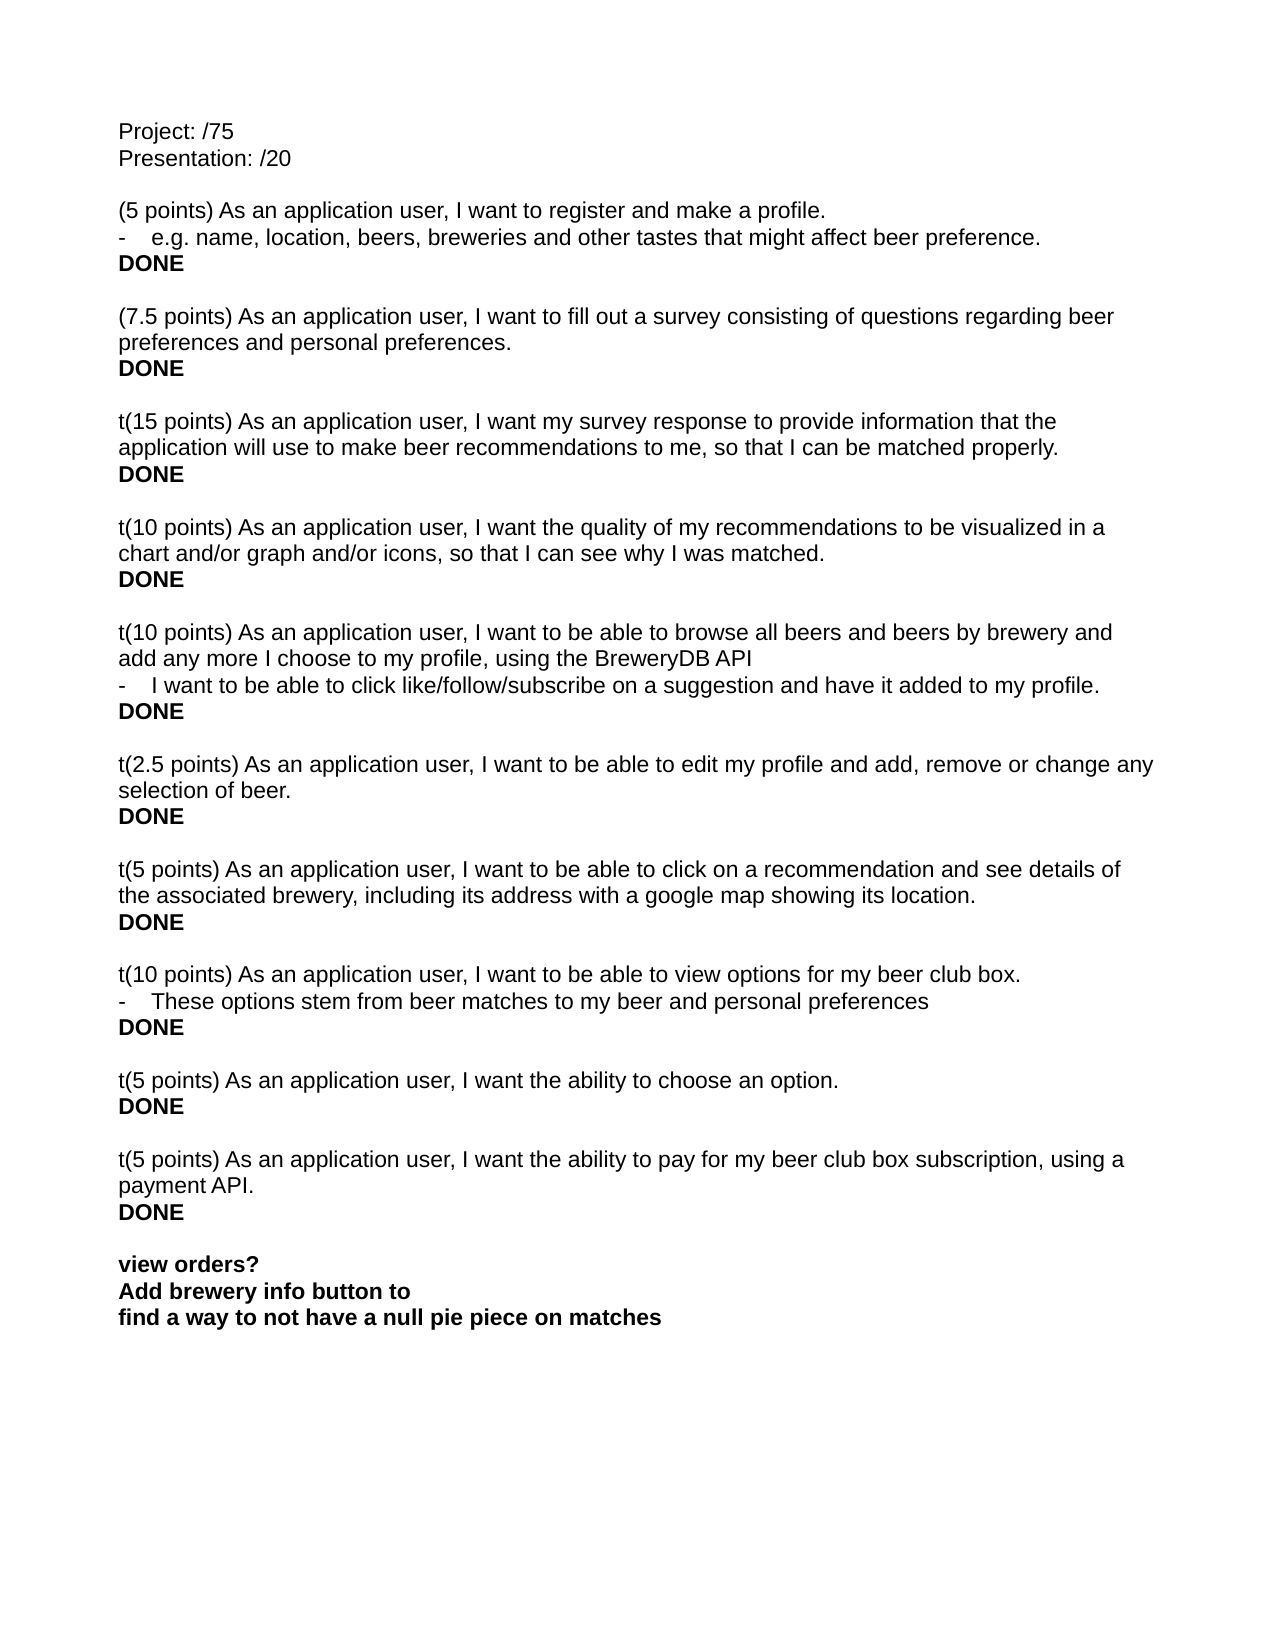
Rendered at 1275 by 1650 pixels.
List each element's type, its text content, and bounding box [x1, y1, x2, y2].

text DONE [118, 566, 1157, 592]
text DONE [118, 1014, 1157, 1041]
text t(10 points) As an application user, I want to be able to browse all beers and beers by brewery and add any more I choose to my profile, using the BreweryDB API - I want to be able to click like/follow/subscribe on a suggestion and have it added to my profile. [118, 592, 1157, 698]
text Add brewery info button to [118, 1278, 1157, 1304]
text view orders? [118, 1251, 1157, 1278]
text t(5 points) As an application user, I want the ability to choose an option. [118, 1041, 1157, 1093]
text DONE t(10 points) As an application user, I want the quality of my recommendations to be visualized in a chart and/or graph and/or icons, so that I can see why I was matched. [118, 461, 1157, 566]
text t(5 points) As an application user, I want the ability to pay for my beer club box subscription, using a payment API. [118, 1119, 1157, 1199]
text DONE t(2.5 points) As an application user, I want to be able to edit my profile and add, remove or change any selection of beer. [118, 698, 1157, 803]
text DONE t(15 points) As an application user, I want my survey response to provide information that the application will use to make beer recommendations to me, so that I can be matched properly. [118, 355, 1157, 461]
text DONE (7.5 points) As an application user, I want to fill out a survey consisting of questions regarding beer preferences and personal preferences. [118, 250, 1157, 355]
text Project: /75 Presentation: /20 (5 points) As an application user, I want to register and make a profile. - e.g. name, location, beers, breweries and other tastes that might affect beer preference. [118, 118, 1157, 250]
text DONE t(10 points) As an application user, I want to be able to view options for my beer club box. - These options stem from beer matches to my beer and personal preferences [118, 909, 1157, 1014]
text DONE t(5 points) As an application user, I want to be able to click on a recommendation and see details of the associated brewery, including its address with a google map showing its location. [118, 803, 1157, 909]
text DONE [118, 1093, 1157, 1119]
text DONE [118, 1199, 1157, 1225]
text find a way to not have a null pie piece on matches [118, 1304, 1157, 1330]
